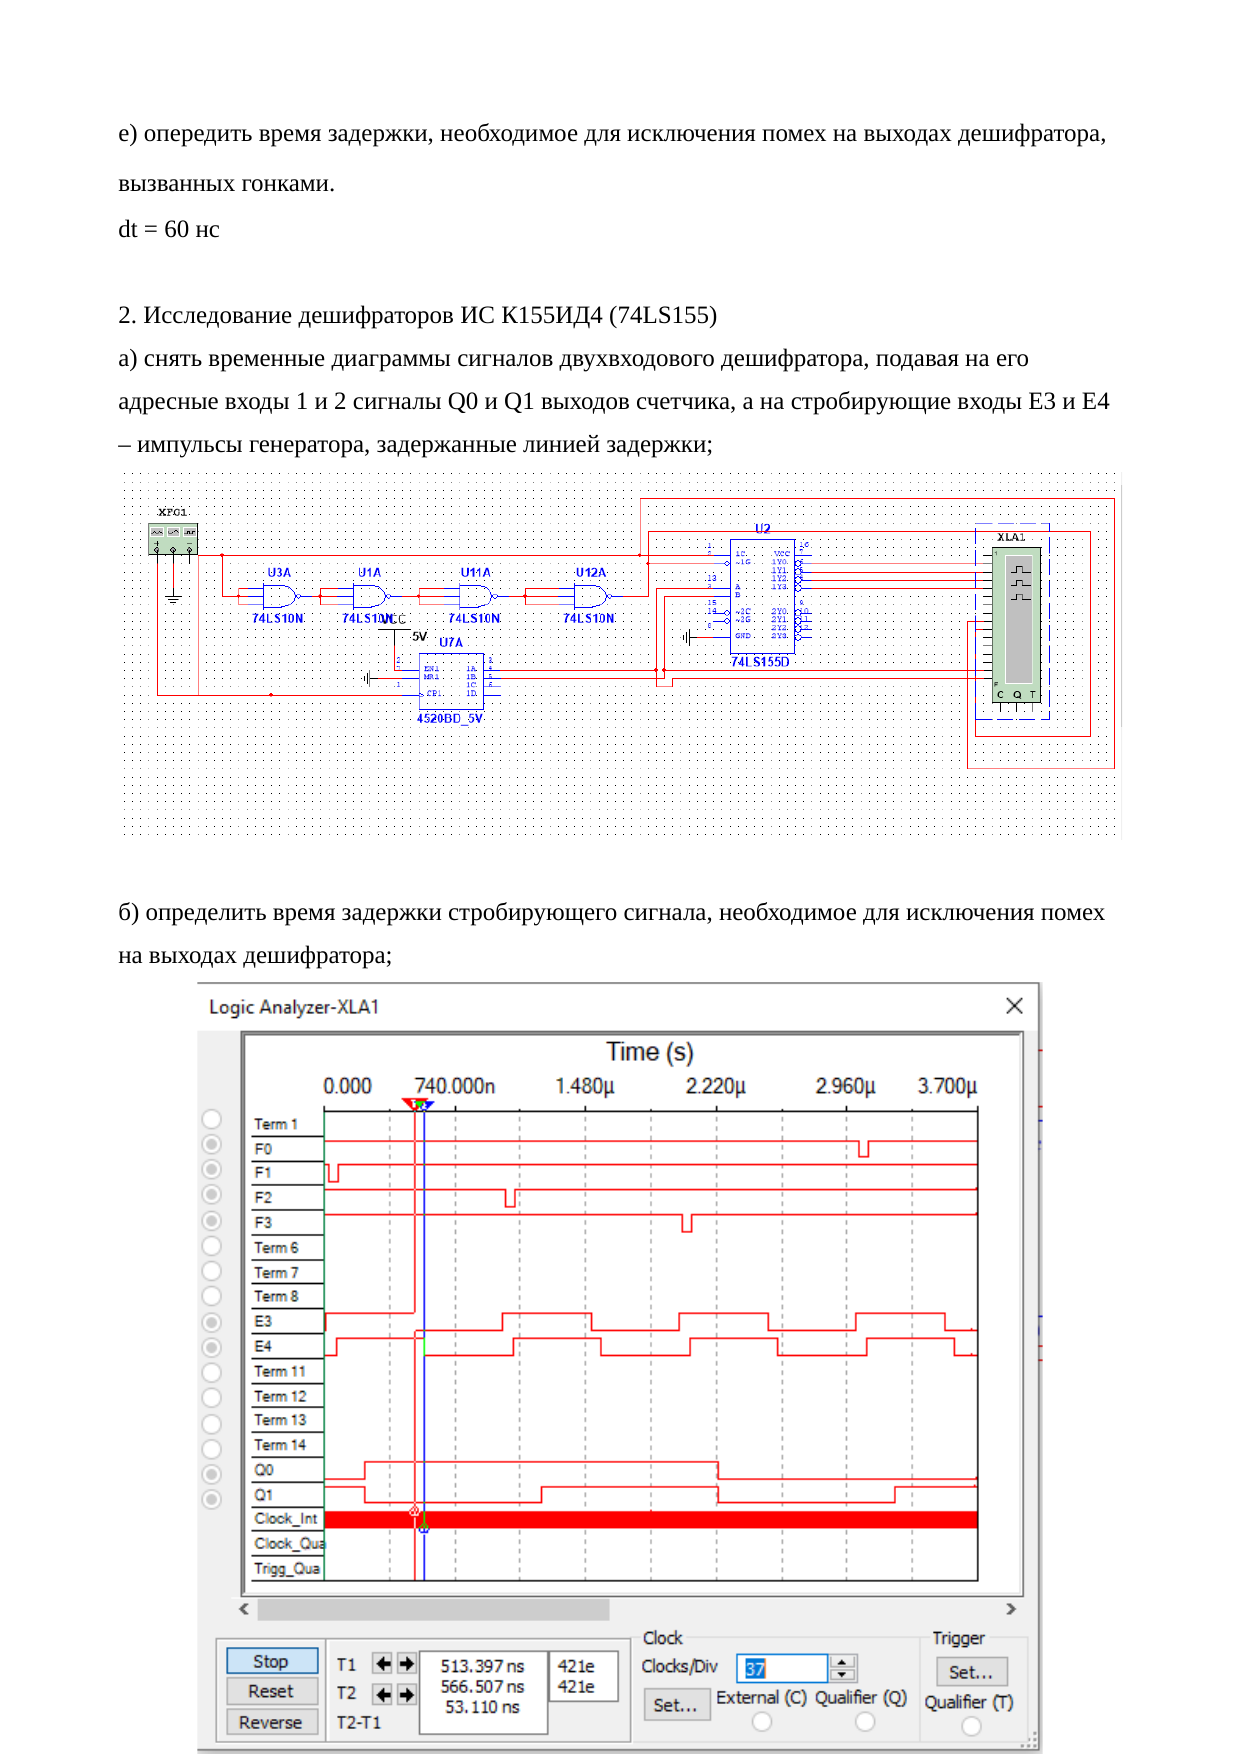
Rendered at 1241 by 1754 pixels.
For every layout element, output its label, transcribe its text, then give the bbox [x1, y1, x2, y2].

text а) снять временные диаграммы сигналов двухвходового дешифратора, подавая на его адресные входы 1 и 2 сигналы Q0 и Q1 выходов счетчика, а на стробирующие входы E3 и E4 – импульсы генератора, задержанные линией задержки; [118, 343, 1122, 458]
text dt = 60 нс [118, 214, 1122, 243]
text е) опередить время задержки, необходимое для исключения помех на выходах дешифратора, вызванных гонками. [118, 118, 1122, 197]
picture [197, 982, 1043, 1754]
text б) определить время задержки стробирующего сигнала, необходимое для исключения помех на выходах дешифратора; [118, 897, 1122, 969]
picture [118, 472, 1123, 840]
text 2. Исследование дешифраторов ИС К155ИД4 (74LS155) [118, 300, 1122, 329]
